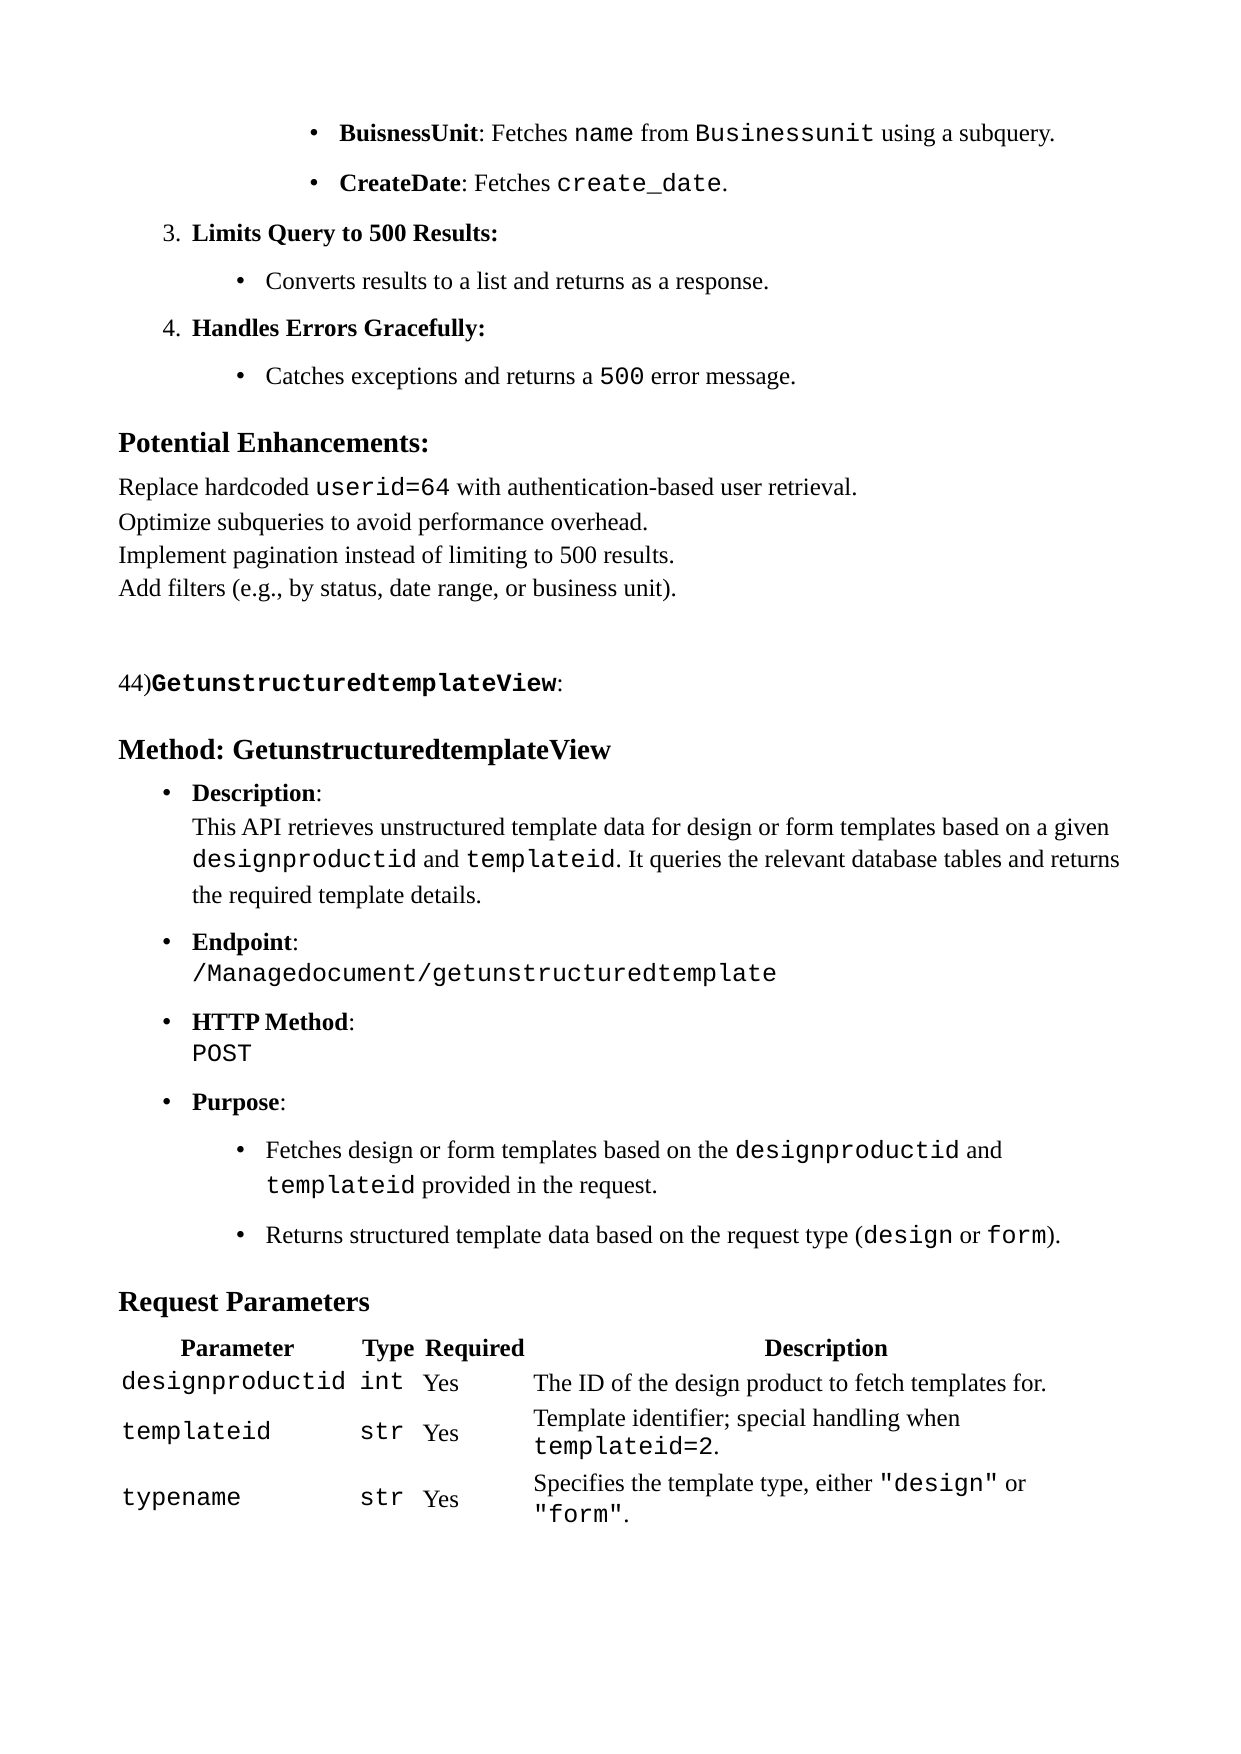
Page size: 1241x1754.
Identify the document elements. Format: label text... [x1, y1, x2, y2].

subtitle Request Parameters [118, 1284, 1122, 1318]
table_cell designproductid [118, 1365, 356, 1400]
table_cell Yes [420, 1400, 530, 1465]
table_cell Specifies the template type, either "design" or "form". [530, 1465, 1122, 1533]
table_cell Template identifier; special handling when templateid=2. [530, 1400, 1122, 1465]
table_cell int [356, 1365, 419, 1400]
table_header Type [356, 1331, 419, 1365]
list Purpose: [162, 1087, 1122, 1116]
list Description: This API retrieves unstructured template data for design or form templates based on a given designproductid and templateid. It queries the relevant database tables and returns the required template details. [162, 778, 1122, 908]
subtitle Potential Enhancements: [118, 426, 1122, 459]
subtitle Method: GetunstructuredtemplateView [118, 732, 1122, 766]
table_cell templateid [118, 1400, 356, 1465]
table_cell str [356, 1465, 419, 1533]
table_header Parameter [118, 1331, 356, 1365]
list Converts results to a list and returns as a response. [236, 266, 1122, 294]
list Catches exceptions and returns a 500 error message. [236, 361, 1122, 392]
table_cell typename [118, 1465, 356, 1533]
table_header Required [420, 1331, 530, 1365]
text Replace hardcoded userid=64 with authentication-based user retrieval. Optimize subqueries to avoid performance overhead. Implement pagination instead of limiting to 500 results. Add filters (e.g., by status, date range, or business unit). [118, 472, 1122, 601]
table_cell Yes [420, 1365, 530, 1400]
list Endpoint: /Managedocument/getunstructuredtemplate [162, 927, 1122, 988]
table_header Description [530, 1331, 1122, 1365]
list Fetches design or form templates based on the designproductid and templateid provided in the request. [236, 1135, 1122, 1201]
table_cell Yes [420, 1465, 530, 1533]
list HTTP Method: POST [162, 1007, 1122, 1068]
table_cell str [356, 1400, 419, 1465]
list Limits Query to 500 Results: [162, 218, 1122, 247]
list Returns structured template data based on the request type (design or form). [236, 1220, 1122, 1251]
list CreateDate: Fetches create_date. [309, 168, 1122, 199]
text 44)GetunstructuredtemplateView: [118, 668, 1122, 699]
list BuisnessUnit: Fetches name from Businessunit using a subquery. [309, 118, 1122, 149]
table_cell The ID of the design product to fetch templates for. [530, 1365, 1122, 1400]
list Handles Errors Gracefully: [162, 313, 1122, 342]
